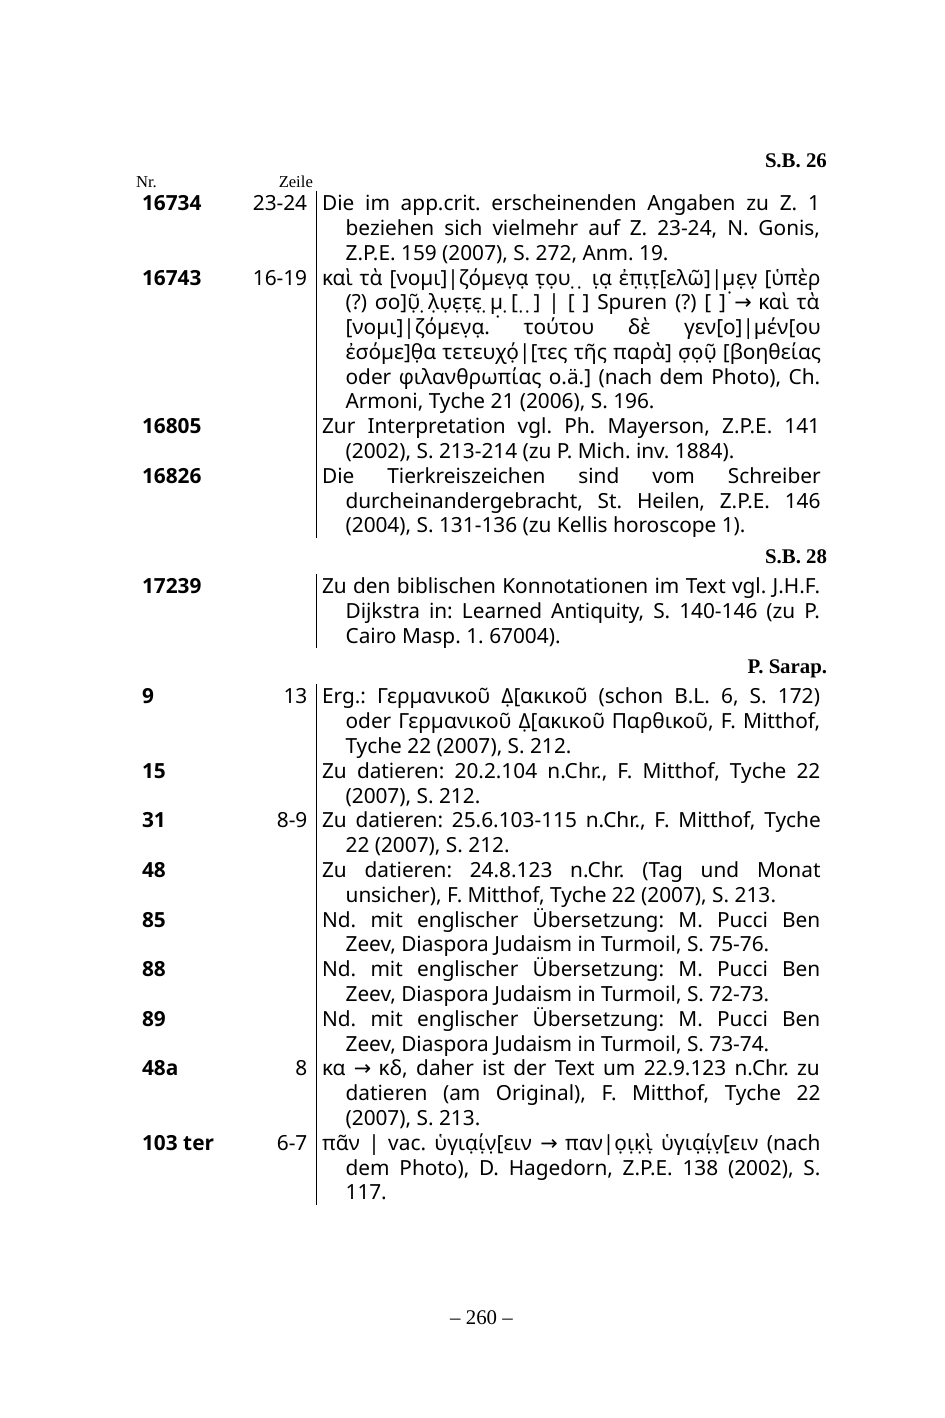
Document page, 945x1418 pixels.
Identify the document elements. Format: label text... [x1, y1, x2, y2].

table_header Erg.: Γερμανικοῦ Δ̣[ακικοῦ (schon B.L. 6, S. 172) oder Γερμανικοῦ Δ̣[ακικοῦ Παρθικοῦ, F. Mitthof, Tyche 22 (2007), S. 212. [317, 684, 827, 758]
table_cell [224, 414, 316, 463]
table_cell 16743 [136, 265, 224, 414]
table_cell [224, 759, 316, 808]
table_header 13 [224, 684, 316, 758]
table_cell Zu datieren: 25.6.103-115 n.Chr., F. Mitthof, Tyche 22 (2007), S. 212. [317, 808, 827, 858]
table_cell 15 [136, 759, 224, 808]
table_cell 48 [136, 858, 224, 907]
table_cell 16-19 [224, 265, 316, 414]
table_cell [224, 1006, 316, 1056]
table_header Zu den biblischen Konnotationen im Text vgl. J.H.F. Dijkstra in: Learned Antiquity, S. 140-146 (zu P. Cairo Masp. 1. 67004). [317, 574, 827, 648]
table_cell 16805 [136, 414, 224, 463]
table_cell Die Tierkreiszeichen sind vom Schreiber durcheinandergebracht, St. Heilen, Z.P.E. 146 (2004), S. 131-136 (zu Kellis horoscope 1). [317, 464, 827, 538]
table_cell Zu datieren: 20.2.104 n.Chr., F. Mitthof, Tyche 22 (2007), S. 212. [317, 759, 827, 808]
table_cell κα → κδ, daher ist der Text um 22.9.123 n.Chr. zu datieren (am Original), F. Mitthof, Tyche 22 (2007), S. 213. [317, 1056, 827, 1130]
table_cell 89 [136, 1006, 224, 1056]
table_cell 8-9 [224, 808, 316, 858]
table_cell 8 [224, 1056, 316, 1130]
table_cell Nd. mit englischer Übersetzung: M. Pucci Ben Zeev, Diaspora Judaism in Turmoil, S. 72-73. [317, 957, 827, 1006]
table_header 9 [136, 684, 224, 758]
table_header [224, 574, 316, 648]
table_cell [224, 858, 316, 907]
table_cell [224, 957, 316, 1006]
table_cell Zur Interpretation vgl. Ph. Mayerson, Z.P.E. 141 (2002), S. 213-214 (zu P. Mich. inv. 1884). [317, 414, 827, 463]
table_cell Zu datieren: 24.8.123 n.Chr. (Tag und Monat unsicher), F. Mitthof, Tyche 22 (2007), S. 213. [317, 858, 827, 907]
table_cell Nd. mit englischer Übersetzung: M. Pucci Ben Zeev, Diaspora Judaism in Turmoil, S. 73-74. [317, 1006, 827, 1056]
subtitle S.B. 28 [136, 544, 827, 568]
table_header 17239 [136, 574, 224, 648]
table_cell 16826 [136, 464, 224, 538]
table_cell 31 [136, 808, 224, 858]
table_cell [224, 907, 316, 957]
table_cell 85 [136, 907, 224, 957]
table_cell 6-7 [224, 1130, 316, 1205]
table_cell [224, 464, 316, 538]
table_cell 48a [136, 1056, 224, 1130]
table_cell πᾶν | vac. ὑγια̣ί̣ν̣[ειν → παν|ο̣ι̣κ̣ὶ̣ ὑγια̣ί̣ν̣[ειν (nach dem Photo), D. Hagedorn, Z.P.E. 138 (2002), S. 117. [317, 1130, 827, 1205]
table_cell καὶ τὰ [νομι]|ζόμεν̣α̣ τ̣ο̣υ ̣ ̣ ι̣α̣ ἐπ̣ι̣τ̣[ελῶ]|μ̣ε̣ν̣ [ὑπὲρ (?) σο]ῦ̣ ̣λ̣υ̣ε̣τ̣ε̣ ̣μ̣ ̣[ ̣ ̣] | [ ] Spuren (?) [ ] → καὶ τὰ [νομι]|ζόμεν̣α̣. τούτου δὲ γεν[ο]|μέν[ου ἐσόμε]θ̣α τετευχό̣|[τες τῆς παρὰ] σ̣ο̣ῦ̣ [βοηθείας oder φιλανθρωπίας o.ä.] (nach dem Photo), Ch. Armoni, Tyche 21 (2006), S. 196. [317, 265, 827, 414]
table_cell 23-24 [224, 191, 316, 265]
table_cell Die im app.crit. erscheinenden Angaben zu Z. 1 beziehen sich vielmehr auf Z. 23-24, N. Gonis, Z.P.E. 159 (2007), S. 272, Anm. 19. [317, 191, 827, 265]
table_cell 103 ter [136, 1130, 224, 1205]
table_cell 16734 [136, 191, 224, 265]
table_cell 88 [136, 957, 224, 1006]
subtitle P. Sarap. [136, 654, 827, 678]
table_cell Nd. mit englischer Übersetzung: M. Pucci Ben Zeev, Diaspora Judaism in Turmoil, S. 75-76. [317, 907, 827, 957]
